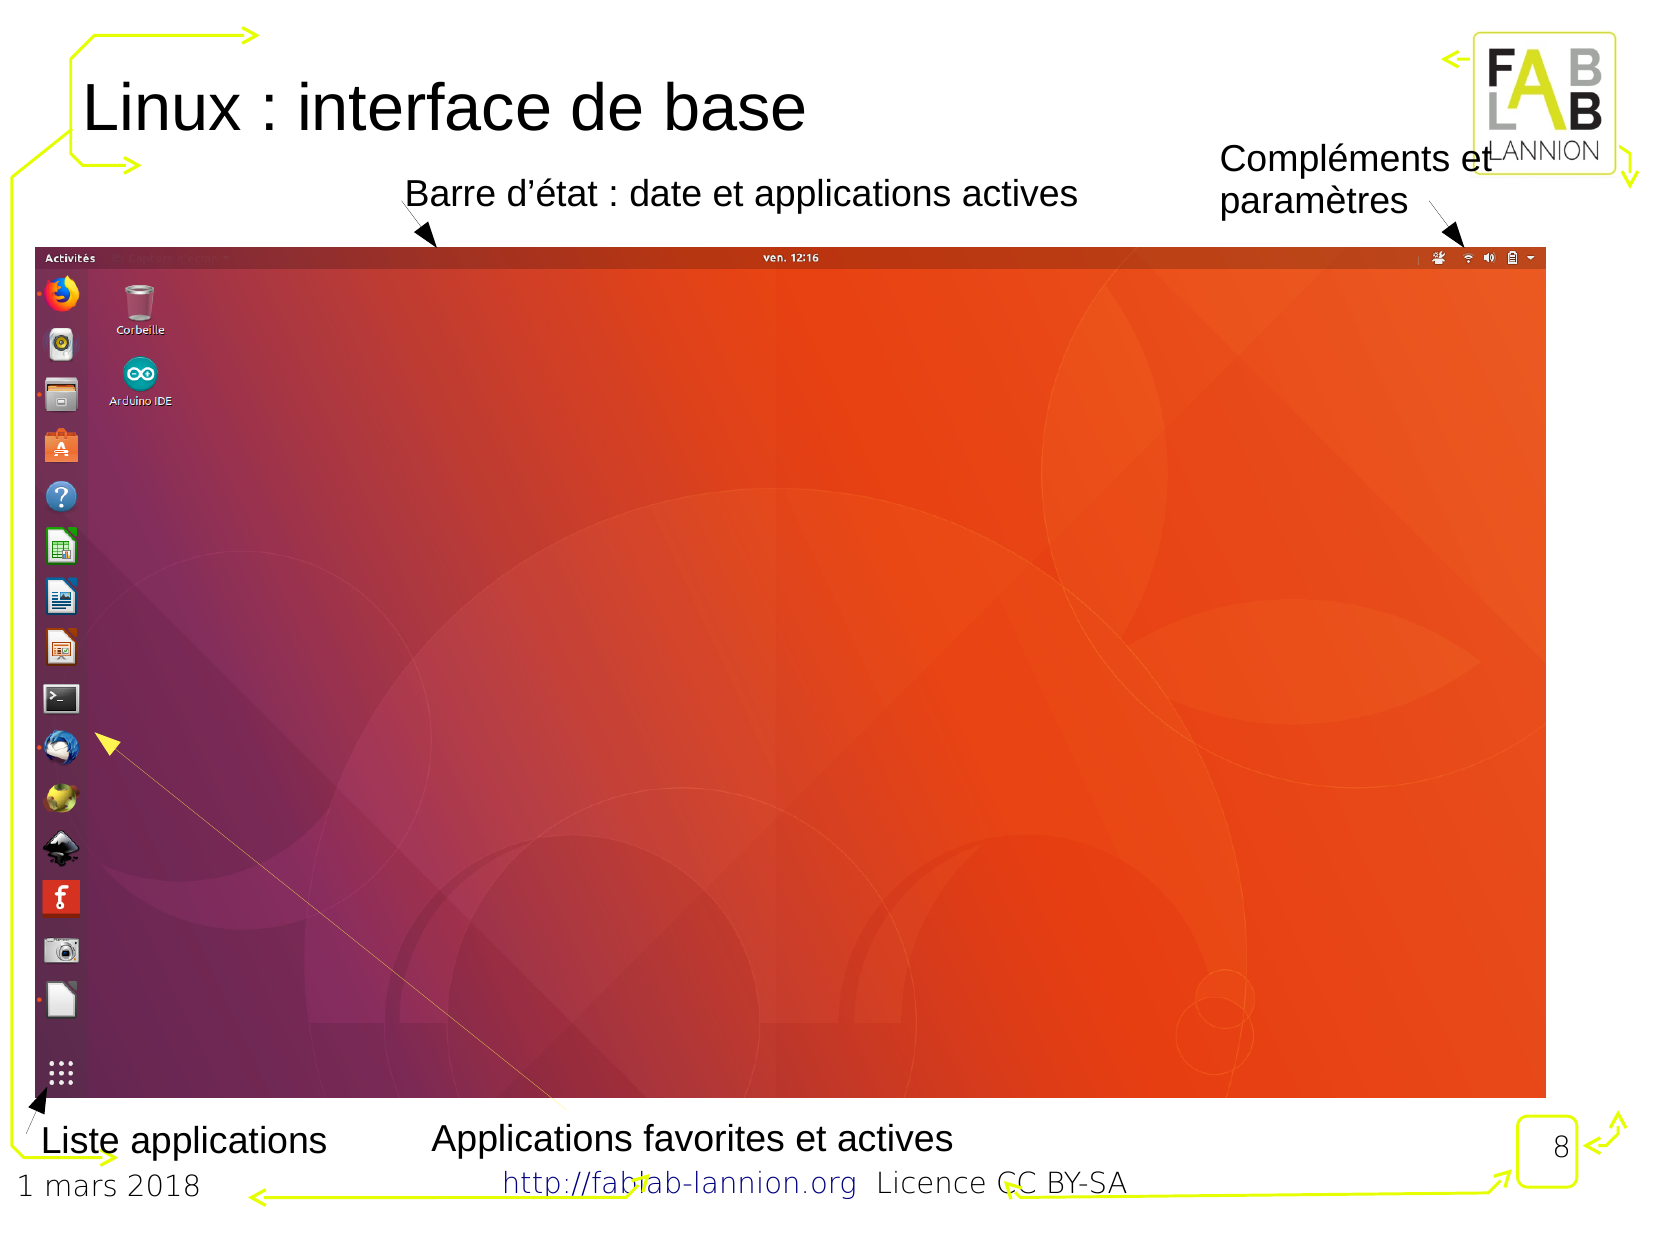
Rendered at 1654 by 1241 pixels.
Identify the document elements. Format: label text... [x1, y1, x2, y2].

title Linux : interface de base [82, 49, 1441, 166]
text_box Liste applications [26, 1112, 343, 1170]
picture [35, 247, 1546, 1098]
picture [1470, 29, 1619, 178]
text_box Barre d’état : date et applications actives [389, 165, 1094, 223]
text_box Applications favorites et actives [416, 1110, 969, 1168]
text_box Compléments et paramètres [1204, 129, 1507, 229]
